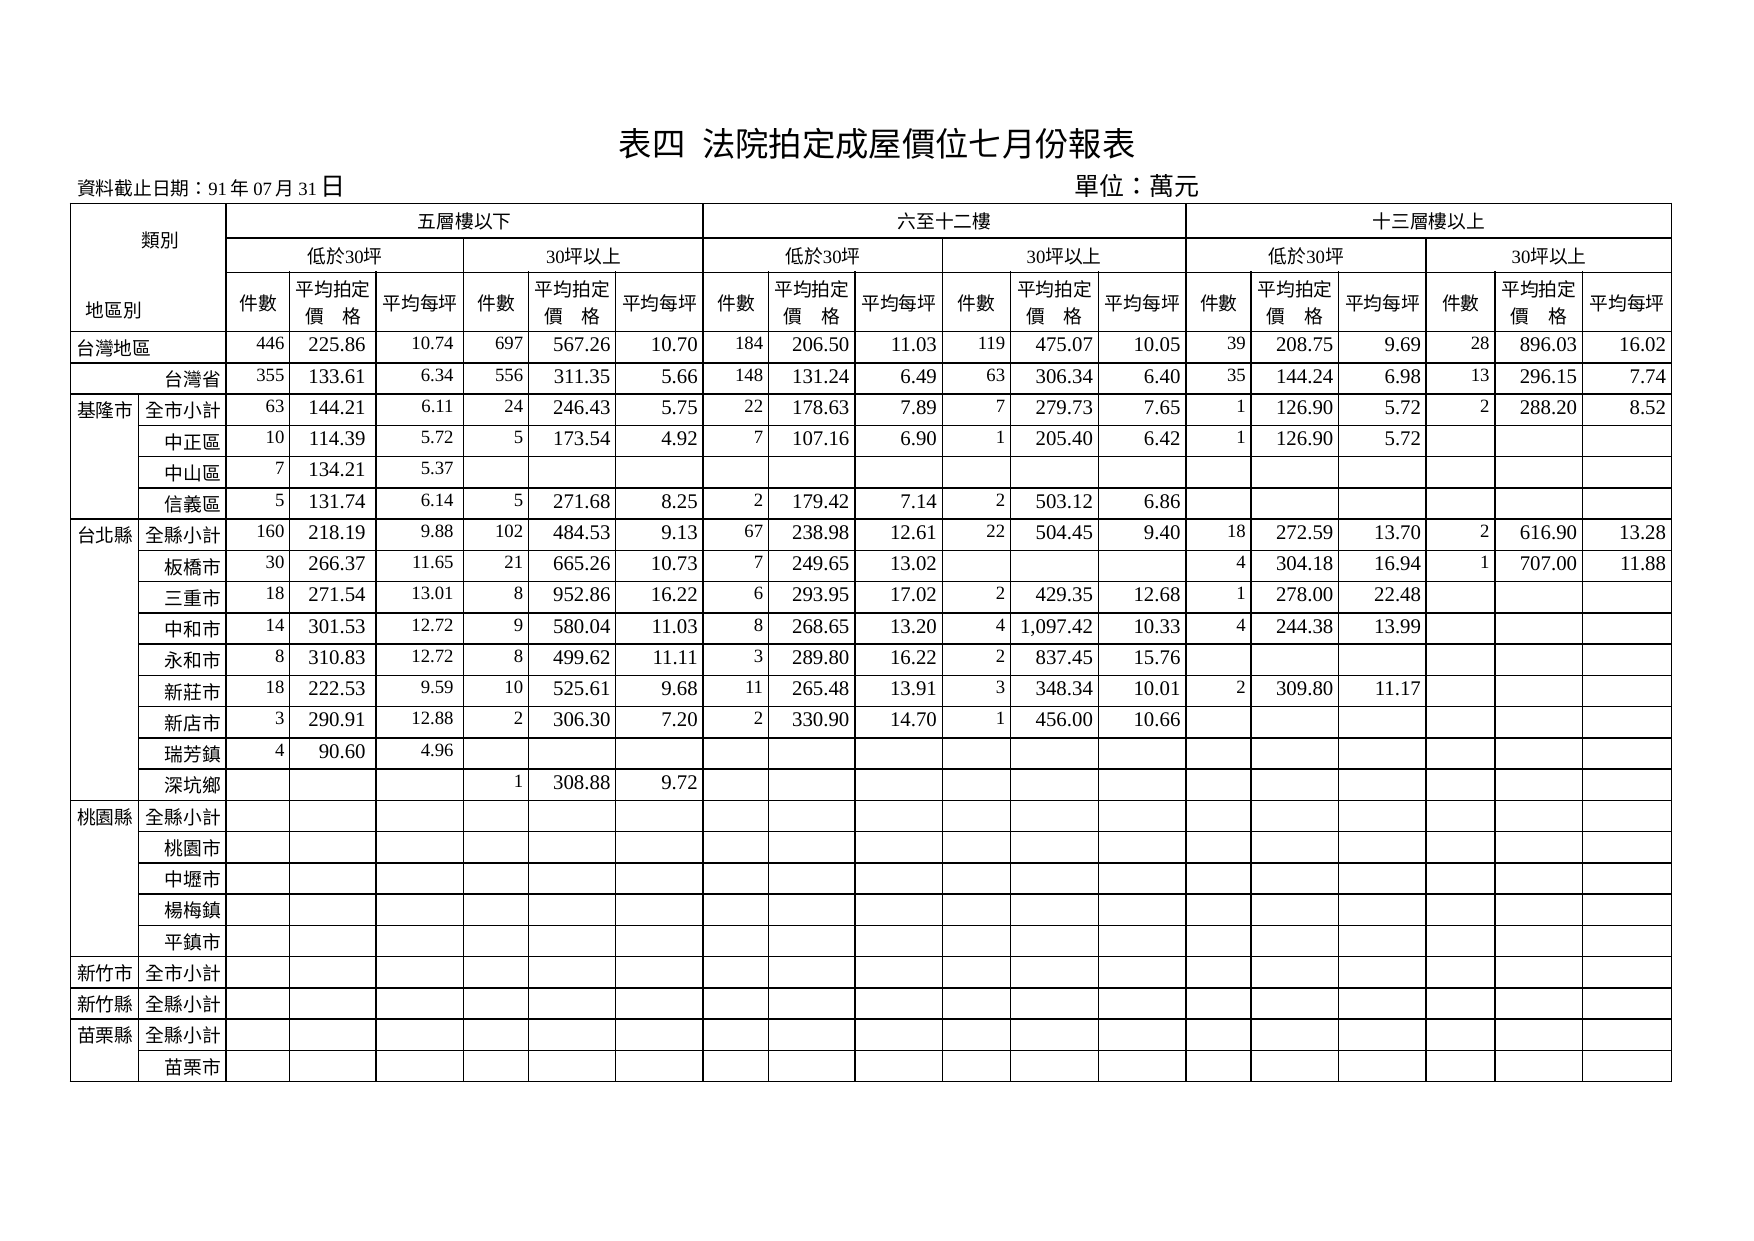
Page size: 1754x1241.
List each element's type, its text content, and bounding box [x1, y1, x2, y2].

table_cell 30坪以上 [464, 239, 702, 271]
table_cell [1583, 801, 1671, 831]
table_cell 525.61 [529, 676, 615, 706]
table_cell 件數 [1427, 273, 1494, 331]
table_cell [943, 1051, 1010, 1081]
table_cell [1583, 770, 1671, 799]
table_cell 279.73 [1011, 395, 1098, 424]
table_cell 瑞芳鎮 [139, 739, 225, 768]
table_cell [529, 957, 615, 987]
table_cell 896.03 [1496, 332, 1582, 362]
table_cell 6.90 [856, 426, 942, 456]
table_cell 8 [464, 582, 528, 612]
table_cell 1 [1187, 395, 1250, 424]
table_cell [704, 1051, 768, 1081]
table_cell 件數 [464, 273, 528, 331]
table_cell 全市小計 [139, 395, 225, 424]
table_cell 4 [1187, 614, 1250, 643]
table_cell [1099, 989, 1185, 1018]
table_cell 144.21 [290, 395, 375, 424]
table_cell 134.21 [290, 457, 375, 487]
table_cell [290, 989, 375, 1018]
table_cell [290, 832, 375, 862]
table_cell 楊梅鎮 [139, 895, 225, 924]
table_cell [1427, 645, 1494, 674]
table_cell 484.53 [529, 520, 615, 549]
table_cell [227, 895, 289, 924]
table_cell [943, 770, 1010, 799]
table_cell 4.96 [377, 739, 463, 768]
table_cell [377, 801, 463, 831]
table_cell [1427, 989, 1494, 1018]
table_cell [1099, 801, 1185, 831]
table_cell 567.26 [529, 332, 615, 362]
table_cell 30坪以上 [943, 239, 1185, 271]
table_cell 22 [704, 395, 768, 424]
table_cell [1252, 832, 1338, 862]
table_cell [1427, 676, 1494, 706]
table_cell [616, 739, 702, 768]
table_cell [1583, 614, 1671, 643]
table_cell [71, 768, 138, 799]
table_cell 5 [227, 489, 289, 518]
table_cell 271.54 [290, 582, 375, 612]
table_cell 131.74 [290, 489, 375, 518]
table_cell [1011, 739, 1098, 768]
table_cell [227, 832, 289, 862]
table_cell [1583, 864, 1671, 893]
table_cell [943, 895, 1010, 924]
table_cell 10 [464, 676, 528, 706]
table_cell [616, 957, 702, 987]
table_cell 35 [1187, 364, 1250, 393]
table_cell 475.07 [1011, 332, 1098, 362]
table_cell [1011, 770, 1098, 799]
table_cell [1339, 489, 1425, 518]
table_cell 新店市 [139, 707, 225, 737]
table_cell [1011, 801, 1098, 831]
table_cell [1583, 457, 1671, 487]
table_cell [856, 770, 942, 799]
table_cell [704, 770, 768, 799]
table_cell 160 [227, 520, 289, 549]
table_cell [1099, 1051, 1185, 1081]
table_cell 7.65 [1099, 395, 1185, 424]
table_cell [71, 862, 138, 893]
table_cell [377, 1020, 463, 1049]
table_cell 304.18 [1252, 551, 1338, 581]
table_cell 11.17 [1339, 676, 1425, 706]
table_cell [1252, 707, 1338, 737]
table_cell 13.70 [1339, 520, 1425, 549]
table_cell 18 [227, 676, 289, 706]
table_cell 12.61 [856, 520, 942, 549]
table_cell [227, 770, 289, 799]
table_cell 8.52 [1583, 395, 1671, 424]
table_cell 6.98 [1339, 364, 1425, 393]
table_cell 全縣小計 [139, 1020, 225, 1049]
table_cell 9.88 [377, 520, 463, 549]
table_cell [769, 895, 854, 924]
table_cell 13.91 [856, 676, 942, 706]
table_cell 6.14 [377, 489, 463, 518]
table_cell 2 [943, 489, 1010, 518]
table_cell 6.34 [377, 364, 463, 393]
table_cell [856, 1051, 942, 1081]
table_cell 1 [943, 707, 1010, 737]
table_cell 11.03 [616, 614, 702, 643]
table_cell [71, 425, 138, 456]
table_cell 11 [704, 676, 768, 706]
table_cell [1496, 707, 1582, 737]
table_cell 9.59 [377, 676, 463, 706]
table_cell 10 [227, 426, 289, 456]
table_cell 中和市 [139, 614, 225, 643]
table_cell 全市小計 [139, 957, 225, 987]
table_cell 平均每坪 [616, 273, 702, 331]
table_cell 4.92 [616, 426, 702, 456]
table_cell [1011, 832, 1098, 862]
table_cell [1252, 801, 1338, 831]
table_cell [227, 926, 289, 956]
table_cell 21 [464, 551, 528, 581]
table_cell 平均每坪 [1339, 273, 1425, 331]
table_cell 222.53 [290, 676, 375, 706]
table_cell [1496, 801, 1582, 831]
table_cell 9 [464, 614, 528, 643]
table_cell [943, 1020, 1010, 1049]
table_cell 6.42 [1099, 426, 1185, 456]
table_cell 2 [704, 707, 768, 737]
table_cell 永和市 [139, 645, 225, 674]
table_cell [1339, 895, 1425, 924]
table_cell [1496, 1020, 1582, 1049]
table_cell [464, 739, 528, 768]
table_cell [704, 801, 768, 831]
table_cell 1 [1427, 551, 1494, 581]
table_cell 7 [704, 426, 768, 456]
table_cell 平均每坪 [1099, 273, 1185, 331]
table_cell [1496, 614, 1582, 643]
table_cell 225.86 [290, 332, 375, 362]
table_cell 11.88 [1583, 551, 1671, 581]
table_cell [1427, 707, 1494, 737]
table_cell [377, 989, 463, 1018]
table_cell [464, 457, 528, 487]
table_cell [290, 770, 375, 799]
table_cell [1187, 926, 1250, 956]
table_cell 11.03 [856, 332, 942, 362]
table_cell 179.42 [769, 489, 854, 518]
table_cell [290, 895, 375, 924]
table_cell [856, 1020, 942, 1049]
table_cell [1339, 989, 1425, 1018]
table_cell 11.11 [616, 645, 702, 674]
table_cell 102 [464, 520, 528, 549]
table_cell [71, 706, 138, 737]
table_cell [1427, 957, 1494, 987]
table_cell 15.76 [1099, 645, 1185, 674]
table_cell [856, 864, 942, 893]
table_cell [704, 739, 768, 768]
table_cell 平均拍定價 格 [1496, 273, 1582, 331]
table_cell 台灣省 [139, 364, 225, 393]
table_cell [71, 737, 138, 768]
table_cell 5.66 [616, 364, 702, 393]
table_cell [1583, 989, 1671, 1018]
table_cell [1583, 739, 1671, 768]
table_cell [1011, 864, 1098, 893]
table_cell [529, 989, 615, 1018]
table_cell 件數 [1187, 273, 1250, 331]
table_cell [377, 1051, 463, 1081]
table_cell [704, 957, 768, 987]
table_cell [1427, 895, 1494, 924]
table_cell [1339, 707, 1425, 737]
table_cell [464, 989, 528, 1018]
table_cell [856, 895, 942, 924]
text 表四 法院拍定成屋價位七月份報表 [77, 118, 1677, 166]
table_cell [1339, 864, 1425, 893]
table_cell [290, 1051, 375, 1081]
table_cell [943, 864, 1010, 893]
table_cell [529, 739, 615, 768]
table_cell 5.37 [377, 457, 463, 487]
table_cell 10.05 [1099, 332, 1185, 362]
table_cell 10.01 [1099, 676, 1185, 706]
table_cell [1339, 926, 1425, 956]
table_cell 107.16 [769, 426, 854, 456]
table_cell [529, 864, 615, 893]
table_cell 456.00 [1011, 707, 1098, 737]
table_cell [856, 989, 942, 1018]
table_cell 289.80 [769, 645, 854, 674]
table_cell 7.74 [1583, 364, 1671, 393]
table_cell 7 [704, 551, 768, 581]
table_cell [1339, 801, 1425, 831]
table_cell 6.86 [1099, 489, 1185, 518]
table_cell 5.72 [1339, 426, 1425, 456]
table_cell [1583, 426, 1671, 456]
table_cell 278.00 [1252, 582, 1338, 612]
table_cell 288.20 [1496, 395, 1582, 424]
table_cell [529, 895, 615, 924]
table_cell 2 [943, 582, 1010, 612]
table_cell [943, 457, 1010, 487]
table_cell 12.88 [377, 707, 463, 737]
table_cell [769, 1020, 854, 1049]
table_cell 1,097.42 [1011, 614, 1098, 643]
table_cell [943, 551, 1010, 581]
table_cell 平均每坪 [377, 273, 463, 331]
table_cell [71, 831, 138, 862]
table_cell [71, 581, 138, 612]
table_cell [1583, 895, 1671, 924]
table_cell [1099, 832, 1185, 862]
table_cell [71, 487, 138, 518]
table_cell [377, 895, 463, 924]
table_cell [1011, 1020, 1098, 1049]
table_cell 90.60 [290, 739, 375, 768]
table_cell 7.14 [856, 489, 942, 518]
table_cell [71, 456, 138, 487]
table_cell 新竹市 [71, 957, 138, 987]
table_cell 平均拍定價 格 [529, 273, 615, 331]
table_cell 126.90 [1252, 395, 1338, 424]
table_cell 板橋市 [139, 551, 225, 581]
table_cell 266.37 [290, 551, 375, 581]
table_cell 2 [1427, 395, 1494, 424]
table_cell 6.40 [1099, 364, 1185, 393]
table_cell [704, 1020, 768, 1049]
table_cell 平均拍定價 格 [1011, 273, 1098, 331]
table_cell [1427, 426, 1494, 456]
table_cell [769, 801, 854, 831]
table_cell 12.72 [377, 614, 463, 643]
table_cell 9.69 [1339, 332, 1425, 362]
table_cell 4 [943, 614, 1010, 643]
table_cell [71, 925, 138, 956]
table_cell 2 [1427, 520, 1494, 549]
table_cell [464, 801, 528, 831]
table_cell [227, 957, 289, 987]
table_cell 126.90 [1252, 426, 1338, 456]
table_cell [616, 457, 702, 487]
table_cell [769, 864, 854, 893]
table_cell [1099, 864, 1185, 893]
table_cell [769, 832, 854, 862]
table_cell 665.26 [529, 551, 615, 581]
table_cell [616, 1020, 702, 1049]
table_cell [1011, 551, 1098, 581]
table_cell [1496, 426, 1582, 456]
table_cell [704, 457, 768, 487]
table_cell [1252, 770, 1338, 799]
table_cell 499.62 [529, 645, 615, 674]
table_cell 深坑鄉 [139, 770, 225, 799]
table_cell [1099, 957, 1185, 987]
table_cell 中壢市 [139, 864, 225, 893]
table_cell [1187, 707, 1250, 737]
table_cell 246.43 [529, 395, 615, 424]
table_cell [1427, 614, 1494, 643]
table_cell [1252, 739, 1338, 768]
table_cell [1187, 1051, 1250, 1081]
table_cell [464, 864, 528, 893]
table_cell [1583, 582, 1671, 612]
table_cell [71, 612, 138, 643]
table_cell 580.04 [529, 614, 615, 643]
table_cell 13.02 [856, 551, 942, 581]
table_cell [1187, 801, 1250, 831]
table_cell [1187, 989, 1250, 1018]
table_header 六至十二樓 [704, 204, 1185, 237]
table_cell 7 [943, 395, 1010, 424]
table_cell [1099, 926, 1185, 956]
table_cell 8.25 [616, 489, 702, 518]
table_cell 2 [943, 645, 1010, 674]
table_cell 平均每坪 [1583, 273, 1671, 331]
table_cell [1187, 739, 1250, 768]
table_header 十三層樓以上 [1187, 204, 1671, 237]
table_cell [290, 801, 375, 831]
table_cell [1339, 832, 1425, 862]
table_cell 13 [1427, 364, 1494, 393]
table_cell 178.63 [769, 395, 854, 424]
table_cell [1252, 645, 1338, 674]
table_cell [1099, 739, 1185, 768]
table_cell [1427, 801, 1494, 831]
table_cell 173.54 [529, 426, 615, 456]
table_cell [290, 1020, 375, 1049]
table_cell [1099, 457, 1185, 487]
table_cell [1252, 895, 1338, 924]
table_cell [227, 1020, 289, 1049]
table_cell [71, 675, 138, 706]
table_cell 3 [704, 645, 768, 674]
table_cell [616, 864, 702, 893]
table_cell 10.70 [616, 332, 702, 362]
table_cell 10.73 [616, 551, 702, 581]
table_cell [1496, 1051, 1582, 1081]
table_cell [1496, 989, 1582, 1018]
table_cell 信義區 [139, 489, 225, 518]
table_cell 1 [1187, 582, 1250, 612]
table_cell 556 [464, 364, 528, 393]
table_cell [464, 926, 528, 956]
table_cell 10.33 [1099, 614, 1185, 643]
table_cell [1187, 1020, 1250, 1049]
table_cell 平均拍定價 格 [1252, 273, 1338, 331]
table_cell [1099, 770, 1185, 799]
table_cell [769, 770, 854, 799]
table_cell 148 [704, 364, 768, 393]
table_cell 119 [943, 332, 1010, 362]
table_cell [1252, 926, 1338, 956]
table_cell 全縣小計 [139, 801, 225, 831]
table_cell [1583, 1020, 1671, 1049]
table_cell 9.72 [616, 770, 702, 799]
table_cell 952.86 [529, 582, 615, 612]
table_cell 桃園市 [139, 832, 225, 862]
table_cell [1496, 770, 1582, 799]
table_cell [1099, 551, 1185, 581]
text 資料截止日期：91年07月31日 單位：萬元 [77, 166, 1677, 203]
table_cell [769, 1051, 854, 1081]
table_cell 348.34 [1011, 676, 1098, 706]
table_cell [1496, 676, 1582, 706]
table_cell 16.94 [1339, 551, 1425, 581]
table_cell 苗栗縣 [71, 1020, 138, 1049]
table_cell [1583, 489, 1671, 518]
table_cell 2 [1187, 676, 1250, 706]
table_cell 1 [464, 770, 528, 799]
table_cell [1011, 926, 1098, 956]
table_cell 全縣小計 [139, 520, 225, 549]
table_cell 184 [704, 332, 768, 362]
table_cell [1583, 832, 1671, 862]
table_cell [377, 770, 463, 799]
table_cell 28 [1427, 332, 1494, 362]
table_cell 355 [227, 364, 289, 393]
table_cell [769, 989, 854, 1018]
table_cell [1339, 457, 1425, 487]
table_cell [71, 1050, 138, 1081]
table_cell 306.30 [529, 707, 615, 737]
table_cell [529, 926, 615, 956]
table_cell [1427, 457, 1494, 487]
table_cell [1427, 1051, 1494, 1081]
table_cell [1583, 1051, 1671, 1081]
table_cell 238.98 [769, 520, 854, 549]
table_cell [1496, 957, 1582, 987]
table_cell [1252, 489, 1338, 518]
table_cell [856, 832, 942, 862]
table_cell [227, 989, 289, 1018]
table_cell 件數 [943, 273, 1010, 331]
table_cell 63 [227, 395, 289, 424]
table_cell 13.28 [1583, 520, 1671, 549]
table_cell [616, 832, 702, 862]
table_cell 13.20 [856, 614, 942, 643]
table_cell 16.22 [616, 582, 702, 612]
table_cell 13.01 [377, 582, 463, 612]
table_cell 2 [464, 707, 528, 737]
table_cell [1252, 864, 1338, 893]
table_cell 平均每坪 [856, 273, 942, 331]
table_cell [1496, 489, 1582, 518]
table_cell [1427, 489, 1494, 518]
table_cell 3 [943, 676, 1010, 706]
table_cell [1011, 895, 1098, 924]
table_cell [290, 957, 375, 987]
table_cell [1011, 457, 1098, 487]
table_cell 平鎮市 [139, 926, 225, 956]
table_cell 低於30坪 [1187, 239, 1425, 271]
table_cell [1583, 676, 1671, 706]
table_cell 218.19 [290, 520, 375, 549]
table_cell [1099, 895, 1185, 924]
table_cell 707.00 [1496, 551, 1582, 581]
table_cell [856, 457, 942, 487]
table_cell 268.65 [769, 614, 854, 643]
table_cell [704, 864, 768, 893]
table_cell 144.24 [1252, 364, 1338, 393]
table_cell 244.38 [1252, 614, 1338, 643]
table_header 類別 地區別 [71, 204, 225, 331]
table_cell [1011, 989, 1098, 1018]
table_cell 206.50 [769, 332, 854, 362]
table_cell [1252, 457, 1338, 487]
table_cell 330.90 [769, 707, 854, 737]
table_cell [1187, 832, 1250, 862]
table_cell 9.13 [616, 520, 702, 549]
table_cell [1187, 489, 1250, 518]
table_cell [464, 895, 528, 924]
table_cell [616, 989, 702, 1018]
table_cell 837.45 [1011, 645, 1098, 674]
table_cell 中山區 [139, 457, 225, 487]
table_cell [1583, 645, 1671, 674]
table_cell 新莊市 [139, 676, 225, 706]
table_cell 8 [227, 645, 289, 674]
table_cell 桃園縣 [71, 801, 138, 831]
table_cell [704, 895, 768, 924]
table_cell [943, 926, 1010, 956]
table_cell 16.22 [856, 645, 942, 674]
table_cell 低於30坪 [227, 239, 463, 271]
table_cell 616.90 [1496, 520, 1582, 549]
table_cell [769, 739, 854, 768]
table_cell [856, 739, 942, 768]
table_cell 1 [1187, 426, 1250, 456]
table_cell [616, 895, 702, 924]
table_header 五層樓以下 [227, 204, 702, 237]
table_cell 6 [704, 582, 768, 612]
table_cell [464, 957, 528, 987]
table_cell [529, 1051, 615, 1081]
table_cell 504.45 [1011, 520, 1098, 549]
table_cell [71, 643, 138, 674]
table_cell 10.66 [1099, 707, 1185, 737]
table_cell [377, 957, 463, 987]
table_cell 7 [227, 457, 289, 487]
table_cell [1427, 582, 1494, 612]
table_cell [1339, 770, 1425, 799]
table_cell 4 [227, 739, 289, 768]
table_cell [1011, 1051, 1098, 1081]
table_cell 296.15 [1496, 364, 1582, 393]
table_cell 6.49 [856, 364, 942, 393]
table_cell 7.20 [616, 707, 702, 737]
table_cell [943, 957, 1010, 987]
table_cell [1427, 770, 1494, 799]
table_cell 2 [704, 489, 768, 518]
table_cell [1339, 739, 1425, 768]
table_cell [1496, 926, 1582, 956]
table_cell 24 [464, 395, 528, 424]
table_cell 平均拍定價 格 [769, 273, 854, 331]
table_cell 22.48 [1339, 582, 1425, 612]
table_cell [1427, 832, 1494, 862]
table_cell [769, 457, 854, 487]
table_cell 7.89 [856, 395, 942, 424]
table_cell [1252, 957, 1338, 987]
table_cell [1339, 1020, 1425, 1049]
table_cell 11.65 [377, 551, 463, 581]
table_cell [1427, 864, 1494, 893]
table_cell [290, 926, 375, 956]
table_cell 265.48 [769, 676, 854, 706]
table_cell 301.53 [290, 614, 375, 643]
table_cell [1496, 645, 1582, 674]
table_cell 39 [1187, 332, 1250, 362]
table_cell [1583, 707, 1671, 737]
table_cell 5 [464, 489, 528, 518]
table_cell [71, 550, 138, 581]
table_cell 9.40 [1099, 520, 1185, 549]
table_cell 17.02 [856, 582, 942, 612]
table_cell [616, 1051, 702, 1081]
table_cell [769, 926, 854, 956]
table_cell [1583, 957, 1671, 987]
table_cell [529, 801, 615, 831]
table_cell [704, 832, 768, 862]
table_cell [856, 926, 942, 956]
table_cell [71, 364, 138, 393]
table_cell 低於30坪 [704, 239, 942, 271]
table_cell 18 [1187, 520, 1250, 549]
table_cell 503.12 [1011, 489, 1098, 518]
table_cell [1187, 957, 1250, 987]
table_cell 8 [704, 614, 768, 643]
table_cell 16.02 [1583, 332, 1671, 362]
table_cell [227, 801, 289, 831]
table_cell 全縣小計 [139, 989, 225, 1018]
table_cell [1252, 1020, 1338, 1049]
table_cell [1011, 957, 1098, 987]
table_cell [1339, 957, 1425, 987]
table_cell [1496, 864, 1582, 893]
table_cell 基隆市 [71, 395, 138, 424]
table_cell 114.39 [290, 426, 375, 456]
table_cell [1099, 1020, 1185, 1049]
table_cell [856, 801, 942, 831]
table_cell 5.75 [616, 395, 702, 424]
table_cell 18 [227, 582, 289, 612]
table_cell [704, 989, 768, 1018]
table_cell 1 [943, 426, 1010, 456]
table_cell [616, 801, 702, 831]
table_cell [1496, 895, 1582, 924]
table_cell [1187, 645, 1250, 674]
table_cell [1187, 770, 1250, 799]
table_cell 205.40 [1011, 426, 1098, 456]
table_cell 5.72 [1339, 395, 1425, 424]
table_cell [1339, 1051, 1425, 1081]
table_cell [1427, 739, 1494, 768]
table_cell [290, 864, 375, 893]
table_cell 三重市 [139, 582, 225, 612]
table_cell 293.95 [769, 582, 854, 612]
table_cell [1496, 457, 1582, 487]
table_cell 件數 [227, 273, 289, 331]
table_cell 67 [704, 520, 768, 549]
table_cell [943, 832, 1010, 862]
table_cell [377, 864, 463, 893]
table_cell 308.88 [529, 770, 615, 799]
table_cell 208.75 [1252, 332, 1338, 362]
table_cell [1427, 1020, 1494, 1049]
table_cell 苗栗市 [139, 1051, 225, 1081]
table_cell [71, 893, 138, 924]
table_cell [529, 832, 615, 862]
table_cell [1187, 457, 1250, 487]
table_cell [464, 1051, 528, 1081]
table_cell 131.24 [769, 364, 854, 393]
table_cell [227, 1051, 289, 1081]
table_cell [856, 957, 942, 987]
table_cell 9.68 [616, 676, 702, 706]
table_cell 5 [464, 426, 528, 456]
table_cell 5.72 [377, 426, 463, 456]
table_cell 台北縣 [71, 520, 138, 549]
table_cell [377, 832, 463, 862]
table_cell [377, 926, 463, 956]
table_cell 14 [227, 614, 289, 643]
table_cell [1252, 1051, 1338, 1081]
table_cell 63 [943, 364, 1010, 393]
table_cell [1583, 926, 1671, 956]
table_cell [1187, 864, 1250, 893]
table_cell 6.11 [377, 395, 463, 424]
table_cell 14.70 [856, 707, 942, 737]
table_cell 30 [227, 551, 289, 581]
table_cell 3 [227, 707, 289, 737]
table_cell 12.68 [1099, 582, 1185, 612]
table_cell 13.99 [1339, 614, 1425, 643]
table_cell 30坪以上 [1427, 239, 1671, 271]
table_cell [769, 957, 854, 987]
table_cell 8 [464, 645, 528, 674]
table_cell [1496, 832, 1582, 862]
table_cell 306.34 [1011, 364, 1098, 393]
table_cell 新竹縣 [71, 989, 138, 1018]
table_cell [464, 1020, 528, 1049]
table_cell [1427, 926, 1494, 956]
table_cell [943, 801, 1010, 831]
table_cell 249.65 [769, 551, 854, 581]
table_cell 697 [464, 332, 528, 362]
table_cell 311.35 [529, 364, 615, 393]
table_cell 309.80 [1252, 676, 1338, 706]
table_cell [1496, 582, 1582, 612]
table_cell 件數 [704, 273, 768, 331]
table_cell 446 [227, 332, 289, 362]
table_cell 310.83 [290, 645, 375, 674]
table_cell 中正區 [139, 426, 225, 456]
table_cell [943, 989, 1010, 1018]
table_cell 290.91 [290, 707, 375, 737]
table_cell [943, 739, 1010, 768]
table_cell 台灣地區 [71, 332, 225, 362]
table_cell 平均拍定價 格 [290, 273, 375, 331]
table_cell [529, 457, 615, 487]
table_cell [227, 864, 289, 893]
table_cell [616, 926, 702, 956]
table_cell [1339, 645, 1425, 674]
table_cell [464, 832, 528, 862]
table_cell 133.61 [290, 364, 375, 393]
table_cell 429.35 [1011, 582, 1098, 612]
table_cell [529, 1020, 615, 1049]
table_cell [1187, 895, 1250, 924]
table_cell [1252, 989, 1338, 1018]
table_cell 271.68 [529, 489, 615, 518]
table_cell 272.59 [1252, 520, 1338, 549]
table_cell [704, 926, 768, 956]
table_cell 12.72 [377, 645, 463, 674]
table_cell 22 [943, 520, 1010, 549]
table_cell 10.74 [377, 332, 463, 362]
table_cell [1496, 739, 1582, 768]
table_cell 4 [1187, 551, 1250, 581]
